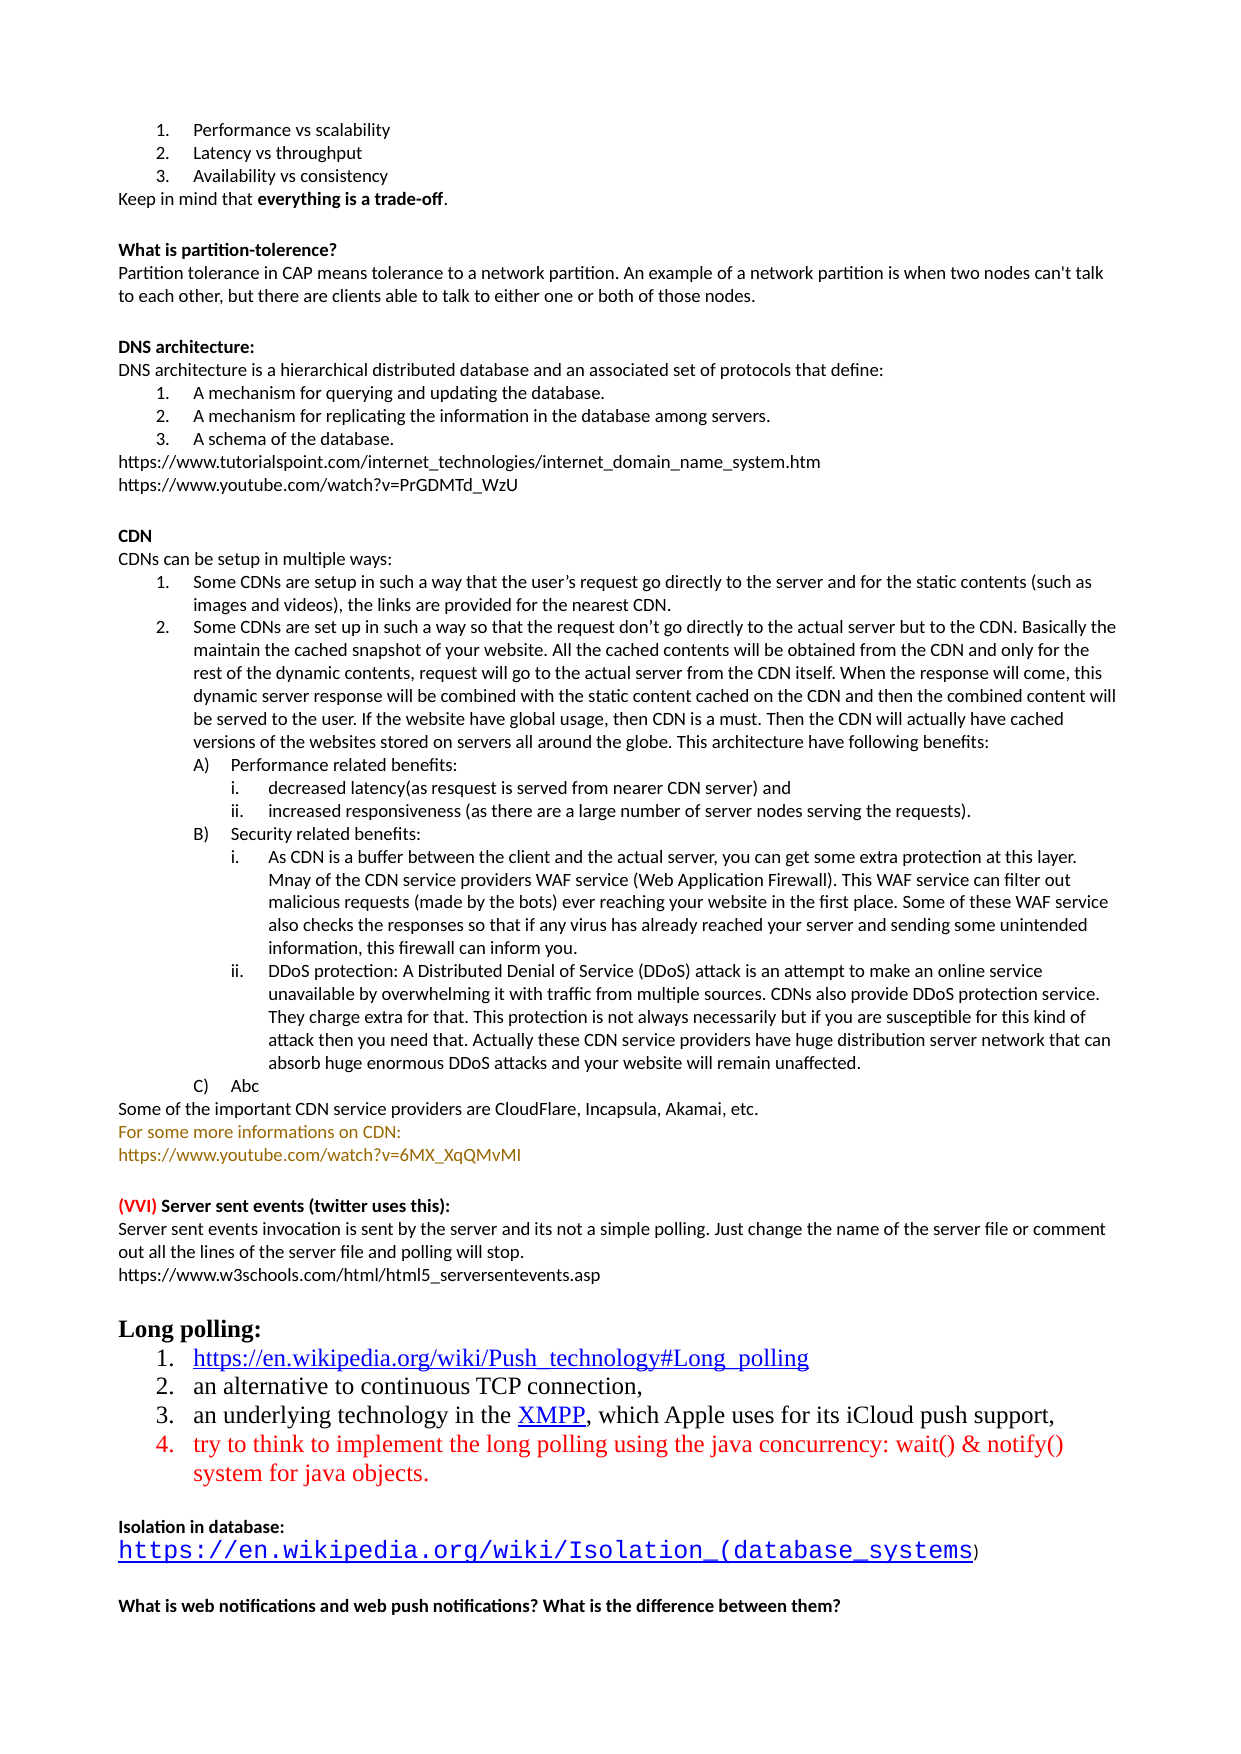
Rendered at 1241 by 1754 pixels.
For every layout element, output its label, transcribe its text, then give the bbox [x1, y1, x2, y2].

text What is partition-tolerence? [118, 238, 1122, 261]
text Partition tolerance in CAP means tolerance to a network partition. An example of a network partition is when two nodes can't talk to each other, but there are clients able to talk to either one or both of those nodes. [118, 261, 1122, 307]
list an underlying technology in the XMPP, which Apple uses for its iCloud push support, [156, 1400, 1122, 1429]
list A mechanism for querying and updating the database. [156, 381, 1122, 404]
text Long polling: [118, 1314, 1122, 1343]
text CDNs can be setup in multiple ways: [118, 547, 1122, 570]
text For some more informations on CDN: [118, 1120, 1122, 1143]
list Security related benefits: [193, 822, 1122, 845]
text Keep in mind that everything is a trade-off. [118, 187, 1122, 210]
list Some CDNs are setup in such a way that the user’s request go directly to the server and for the static contents (such as images and videos), the links are provided for the nearest CDN. [156, 570, 1122, 616]
list an alternative to continuous TCP connection, [156, 1371, 1122, 1400]
text https://www.tutorialspoint.com/internet_technologies/internet_domain_name_system.htm [118, 450, 1122, 473]
text DNS architecture is a hierarchical distributed database and an associated set of protocols that define: [118, 358, 1122, 381]
text What is web notifications and web push notifications? What is the difference between them? [118, 1594, 1122, 1617]
list As CDN is a buffer between the client and the actual server, you can get some extra protection at this layer. Mnay of the CDN service providers WAF service (Web Application Firewall). This WAF service can filter out malicious requests (made by the bots) ever reaching your website in the first place. Some of these WAF service also checks the responses so that if any virus has already reached your server and sending some unintended information, this firewall can inform you. [231, 845, 1122, 959]
text https://en.wikipedia.org/wiki/Isolation_(database_systems) [118, 1538, 1122, 1566]
text Server sent events invocation is sent by the server and its not a simple polling. Just change the name of the server file or comment out all the lines of the server file and polling will stop. [118, 1217, 1122, 1263]
text https://www.w3schools.com/html/html5_serversentevents.asp [118, 1263, 1122, 1286]
text Some of the important CDN service providers are CloudFlare, Incapsula, Akamai, etc. [118, 1097, 1122, 1120]
text DNS architecture: [118, 335, 1122, 358]
list Performance vs scalability [156, 118, 1122, 141]
list Availability vs consistency [156, 164, 1122, 187]
list A schema of the database. [156, 427, 1122, 450]
text CDN [118, 524, 1122, 547]
list Performance related benefits: [193, 753, 1122, 776]
list A mechanism for replicating the information in the database among servers. [156, 404, 1122, 427]
list Latency vs throughput [156, 141, 1122, 164]
list DDoS protection: A Distributed Denial of Service (DDoS) attack is an attempt to make an online service unavailable by overwhelming it with traffic from multiple sources. CDNs also provide DDoS protection service. They charge extra for that. This protection is not always necessarily but if you are susceptible for this kind of attack then you need that. Actually these CDN service providers have huge distribution server network that can absorb huge enormous DDoS attacks and your website will remain unaffected. [231, 959, 1122, 1074]
list try to think to implement the long polling using the java concurrency: wait() & notify() system for java objects. [156, 1429, 1122, 1486]
list https://en.wikipedia.org/wiki/Push_technology#Long_polling [156, 1343, 1122, 1371]
text https://www.youtube.com/watch?v=PrGDMTd_WzU [118, 473, 1122, 496]
list decreased latency(as resquest is served from nearer CDN server) and [231, 776, 1122, 799]
text https://www.youtube.com/watch?v=6MX_XqQMvMI [118, 1143, 1122, 1166]
list Some CDNs are set up in such a way so that the request don’t go directly to the actual server but to the CDN. Basically the maintain the cached snapshot of your website. All the cached contents will be obtained from the CDN and only for the rest of the dynamic contents, request will go to the actual server from the CDN itself. When the response will come, this dynamic server response will be combined with the static content cached on the CDN and then the combined content will be served to the user. If the website have global usage, then CDN is a must. Then the CDN will actually have cached versions of the websites stored on servers all around the globe. This architecture have following benefits: [156, 616, 1122, 753]
text (VVI) Server sent events (twitter uses this): [118, 1194, 1122, 1217]
text Isolation in database: [118, 1515, 1122, 1538]
list Abc [193, 1074, 1122, 1097]
list increased responsiveness (as there are a large number of server nodes serving the requests). [231, 799, 1122, 822]
